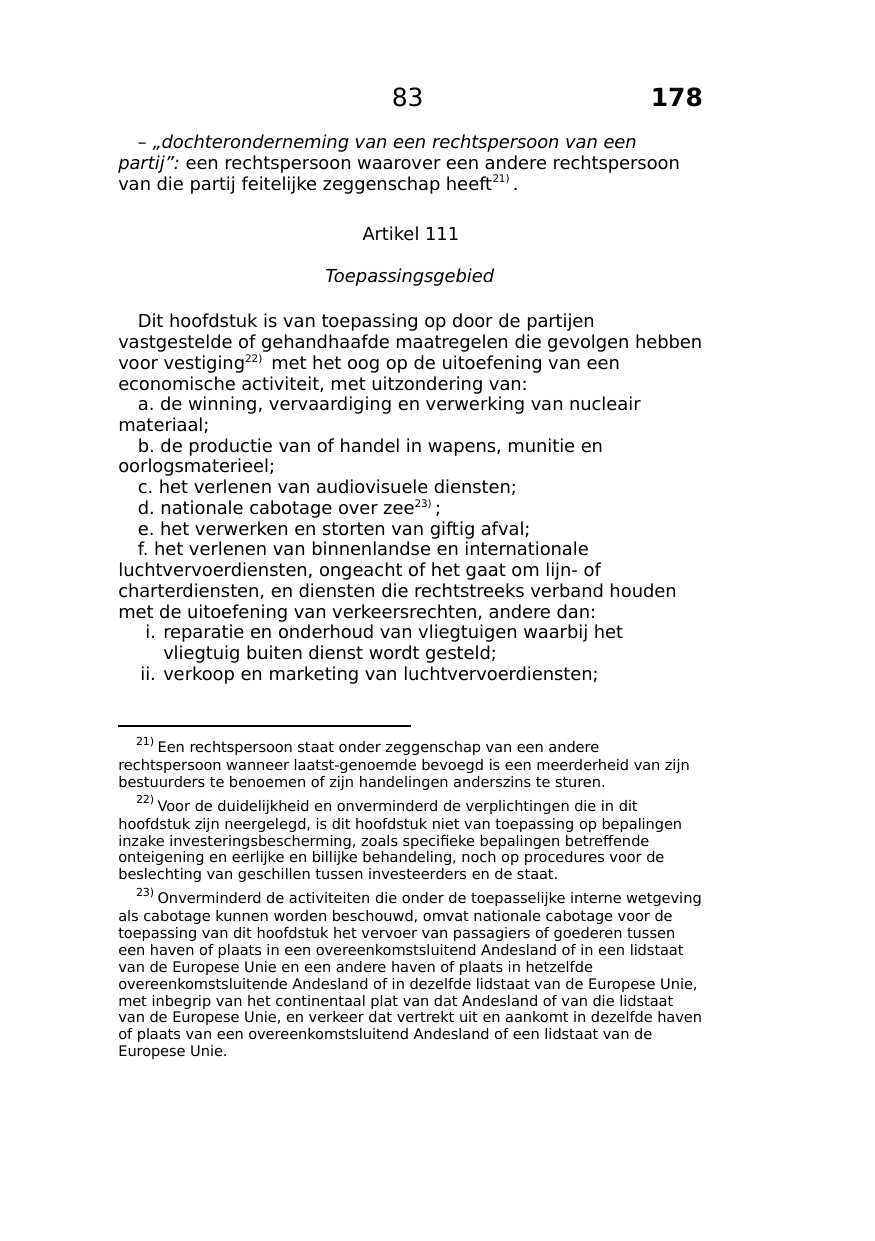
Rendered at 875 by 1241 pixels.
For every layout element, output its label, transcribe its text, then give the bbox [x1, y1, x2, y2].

text ii. verkoop en marketing van luchtvervoerdiensten; [118, 664, 703, 684]
text d. nationale cabotage over zee; [118, 498, 703, 518]
text Voor de duidelijkheid en onverminderd de verplichtingen die in dit hoofdstuk zijn neergelegd, is dit hoofdstuk niet van toepassing op bepalingen inzake investeringsbescherming, zoals specifieke bepalingen betreffende onteigening en eerlijke en billijke behandeling, noch op procedures voor de beslechting van geschillen tussen investeerders en de staat. [118, 793, 703, 883]
text b. de productie van of handel in wapens, munitie en oorlogsmaterieel; [118, 436, 703, 477]
text f. het verlenen van binnenlandse en internationale luchtvervoerdiensten, ongeacht of het gaat om lijn- of charterdiensten, en diensten die rechtstreeks verband houden met de uitoefening van verkeersrechten, andere dan: [118, 539, 703, 622]
text a. de winning, vervaardiging en verwerking van nucleair materiaal; [118, 394, 703, 436]
text c. het verlenen van audiovisuele diensten; [118, 477, 703, 498]
text Dit hoofdstuk is van toepassing op door de partijen vastgestelde of gehandhaafde maatregelen die gevolgen hebben voor vestiging met het oog op de uitoefening van een economische activiteit, met uitzondering van: [118, 311, 703, 394]
text Onverminderd de activiteiten die onder de toepasselijke interne wetgeving als cabotage kunnen worden beschouwd, omvat nationale cabotage voor de toepassing van dit hoofdstuk het vervoer van passagiers of goederen tussen een haven of plaats in een overeenkomstsluitend Andesland of in een lidstaat van de Europese Unie en een andere haven of plaats in hetzelfde overeenkomstsluitende Andesland of in dezelfde lidstaat van de Europese Unie, met inbegrip van het continentaal plat van dat Andesland of van die lidstaat van de Europese Unie, en verkeer dat vertrekt uit en aankomt in dezelfde haven of plaats van een overeenkomstsluitend Andesland of een lidstaat van de Europese Unie. [118, 886, 703, 1060]
text e. het verwerken en storten van giftig afval; [118, 518, 703, 539]
text Een rechtspersoon staat onder zeggenschap van een andere rechtspersoon wanneer laatst-genoemde bevoegd is een meerderheid van zijn bestuurders te benoemen of zijn handelingen anderszins te sturen. [118, 735, 703, 791]
text i. reparatie en onderhoud van vliegtuigen waarbij het vliegtuig buiten dienst wordt gesteld; [118, 622, 703, 664]
text – „dochteronderneming van een rechtspersoon van een partij”: een rechtspersoon waarover een andere rechtspersoon van die partij feitelijke zeggenschap heeft. [118, 132, 703, 194]
subtitle Artikel 111 Toepassingsgebied [118, 224, 703, 286]
